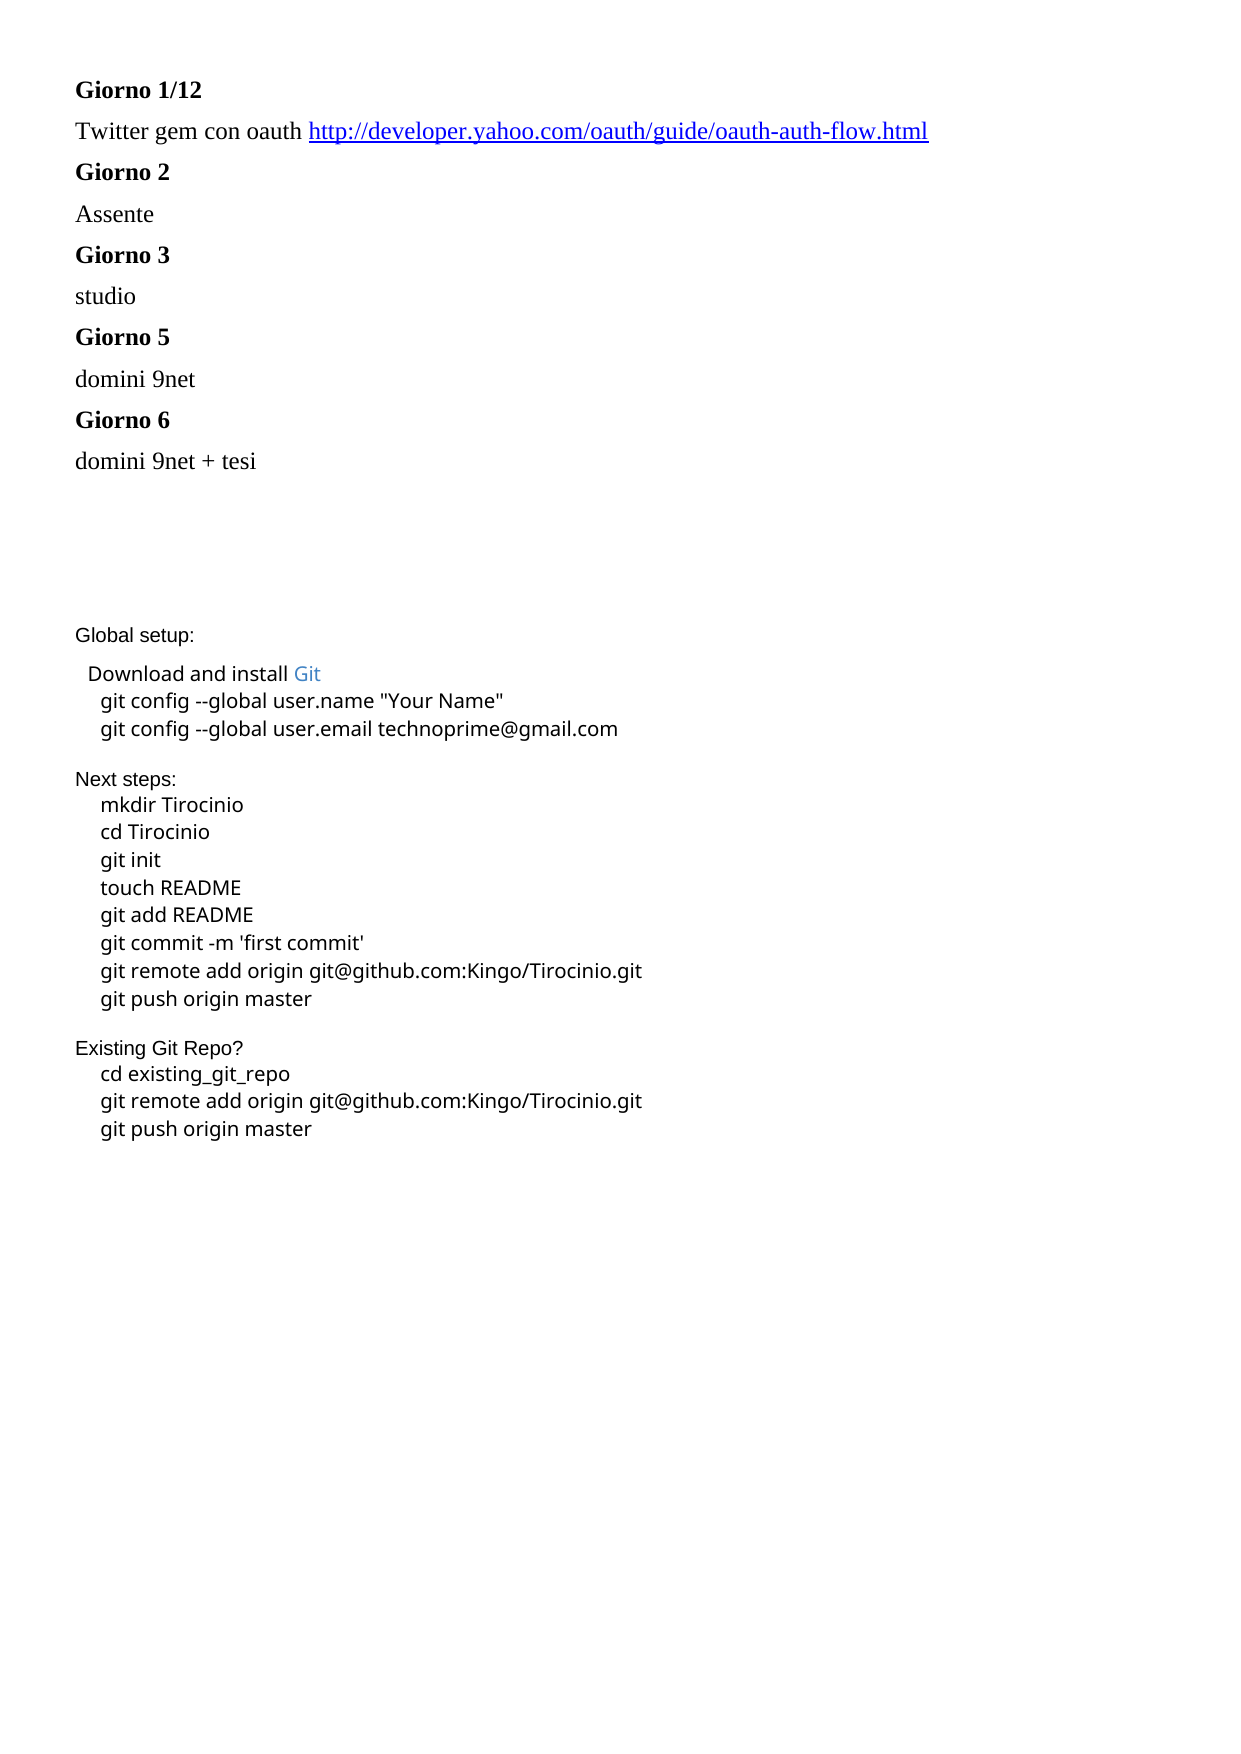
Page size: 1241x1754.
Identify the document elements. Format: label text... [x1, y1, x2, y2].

text domini 9net [75, 364, 1162, 392]
text studio [75, 281, 1162, 310]
text Giorno 6 [75, 405, 1162, 434]
text Download and install Git [75, 659, 1162, 687]
text Giorno 1/12 [75, 75, 1162, 104]
text git config --global user.email technoprime@gmail.com [75, 715, 1162, 743]
subtitle Global setup: [75, 624, 1162, 647]
subtitle Existing Git Repo? [75, 1036, 1162, 1059]
text git add README [75, 901, 1162, 929]
text Twitter gem con oauth http://developer.yahoo.com/oauth/guide/oauth-auth-flow.html [75, 116, 1162, 145]
text git commit -m 'first commit' [75, 929, 1162, 956]
text mkdir Tirocinio [75, 790, 1162, 818]
subtitle Next steps: [75, 767, 1162, 790]
text git push origin master [75, 1115, 1162, 1143]
text Giorno 3 [75, 240, 1162, 269]
text touch README [75, 873, 1162, 901]
text git init [75, 846, 1162, 873]
text git push origin master [75, 984, 1162, 1012]
text cd existing_git_repo [75, 1059, 1162, 1087]
text Assente [75, 199, 1162, 227]
text git remote add origin git@github.com:Kingo/Tirocinio.git [75, 1087, 1162, 1115]
text cd Tirocinio [75, 818, 1162, 846]
text git remote add origin git@github.com:Kingo/Tirocinio.git [75, 956, 1162, 984]
text domini 9net + tesi [75, 446, 1162, 475]
text Giorno 5 [75, 322, 1162, 351]
text git config --global user.name "Your Name" [75, 687, 1162, 715]
text Giorno 2 [75, 157, 1162, 186]
